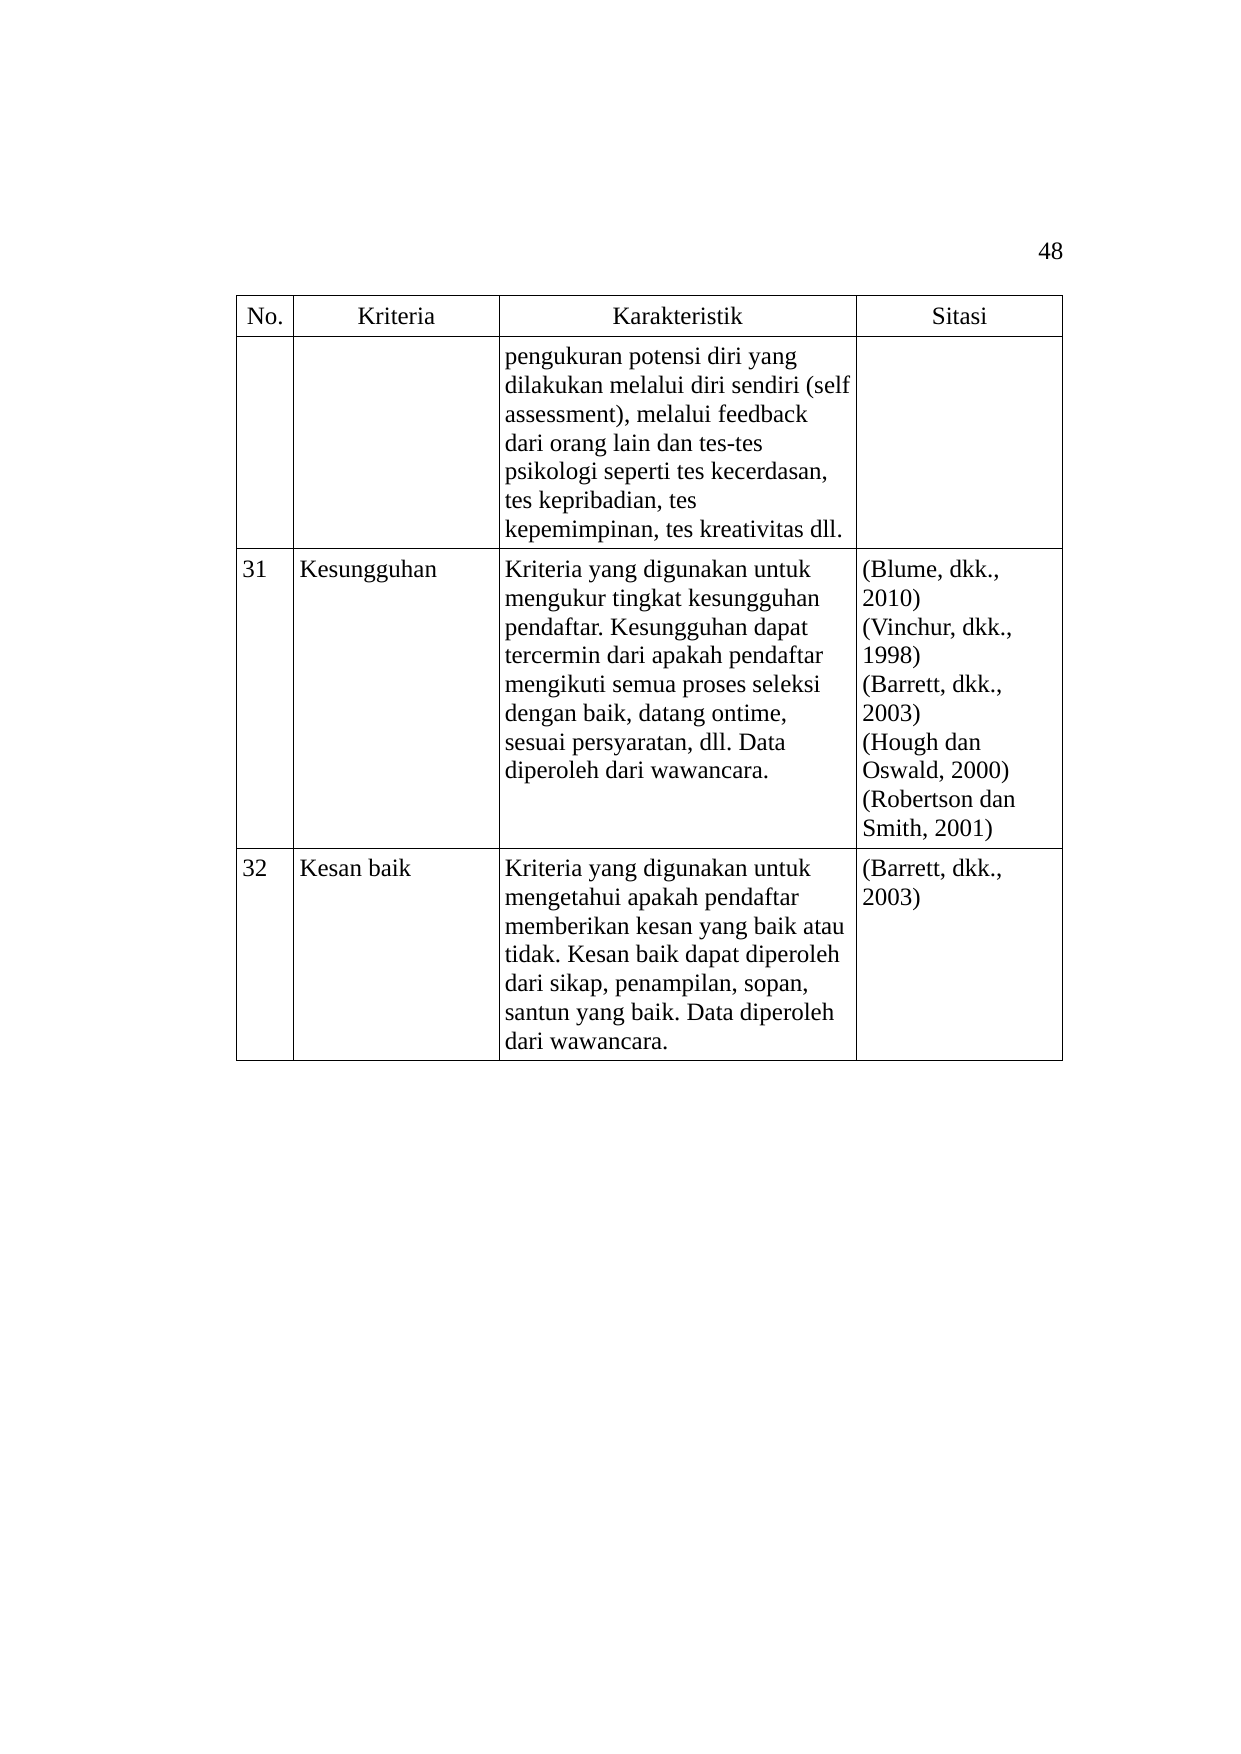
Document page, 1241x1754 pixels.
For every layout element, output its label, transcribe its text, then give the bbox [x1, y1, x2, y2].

table_cell [237, 337, 293, 548]
table_cell Kesungguhan [294, 549, 499, 847]
table_header No. [237, 296, 293, 336]
table_header Karakteristik [500, 296, 856, 336]
table_header Sitasi [857, 296, 1062, 336]
table_cell (Blume, dkk., 2010) (Vinchur, dkk., 1998) (Barrett, dkk., 2003) (Hough dan Oswald, 2000) (Robertson dan Smith, 2001) [857, 549, 1062, 847]
table_cell Kesan baik [294, 849, 499, 1060]
table_cell [294, 337, 499, 548]
table_cell 32 [237, 849, 293, 1060]
table_cell Kriteria yang digunakan untuk mengukur tingkat kesungguhan pendaftar. Kesungguhan dapat tercermin dari apakah pendaftar mengikuti semua proses seleksi dengan baik, datang ontime, sesuai persyaratan, dll. Data diperoleh dari wawancara. [500, 549, 856, 847]
table_cell Kriteria yang digunakan untuk mengetahui apakah pendaftar memberikan kesan yang baik atau tidak. Kesan baik dapat diperoleh dari sikap, penampilan, sopan, santun yang baik. Data diperoleh dari wawancara. [500, 849, 856, 1060]
table_cell 31 [237, 549, 293, 847]
table_header Kriteria [294, 296, 499, 336]
table_cell (Barrett, dkk., 2003) [857, 849, 1062, 1060]
table_cell [857, 337, 1062, 548]
table_cell pengukuran potensi diri yang dilakukan melalui diri sendiri (self assessment), melalui feedback dari orang lain dan tes-tes psikologi seperti tes kecerdasan, tes kepribadian, tes kepemimpinan, tes kreativitas dll. [500, 337, 856, 548]
